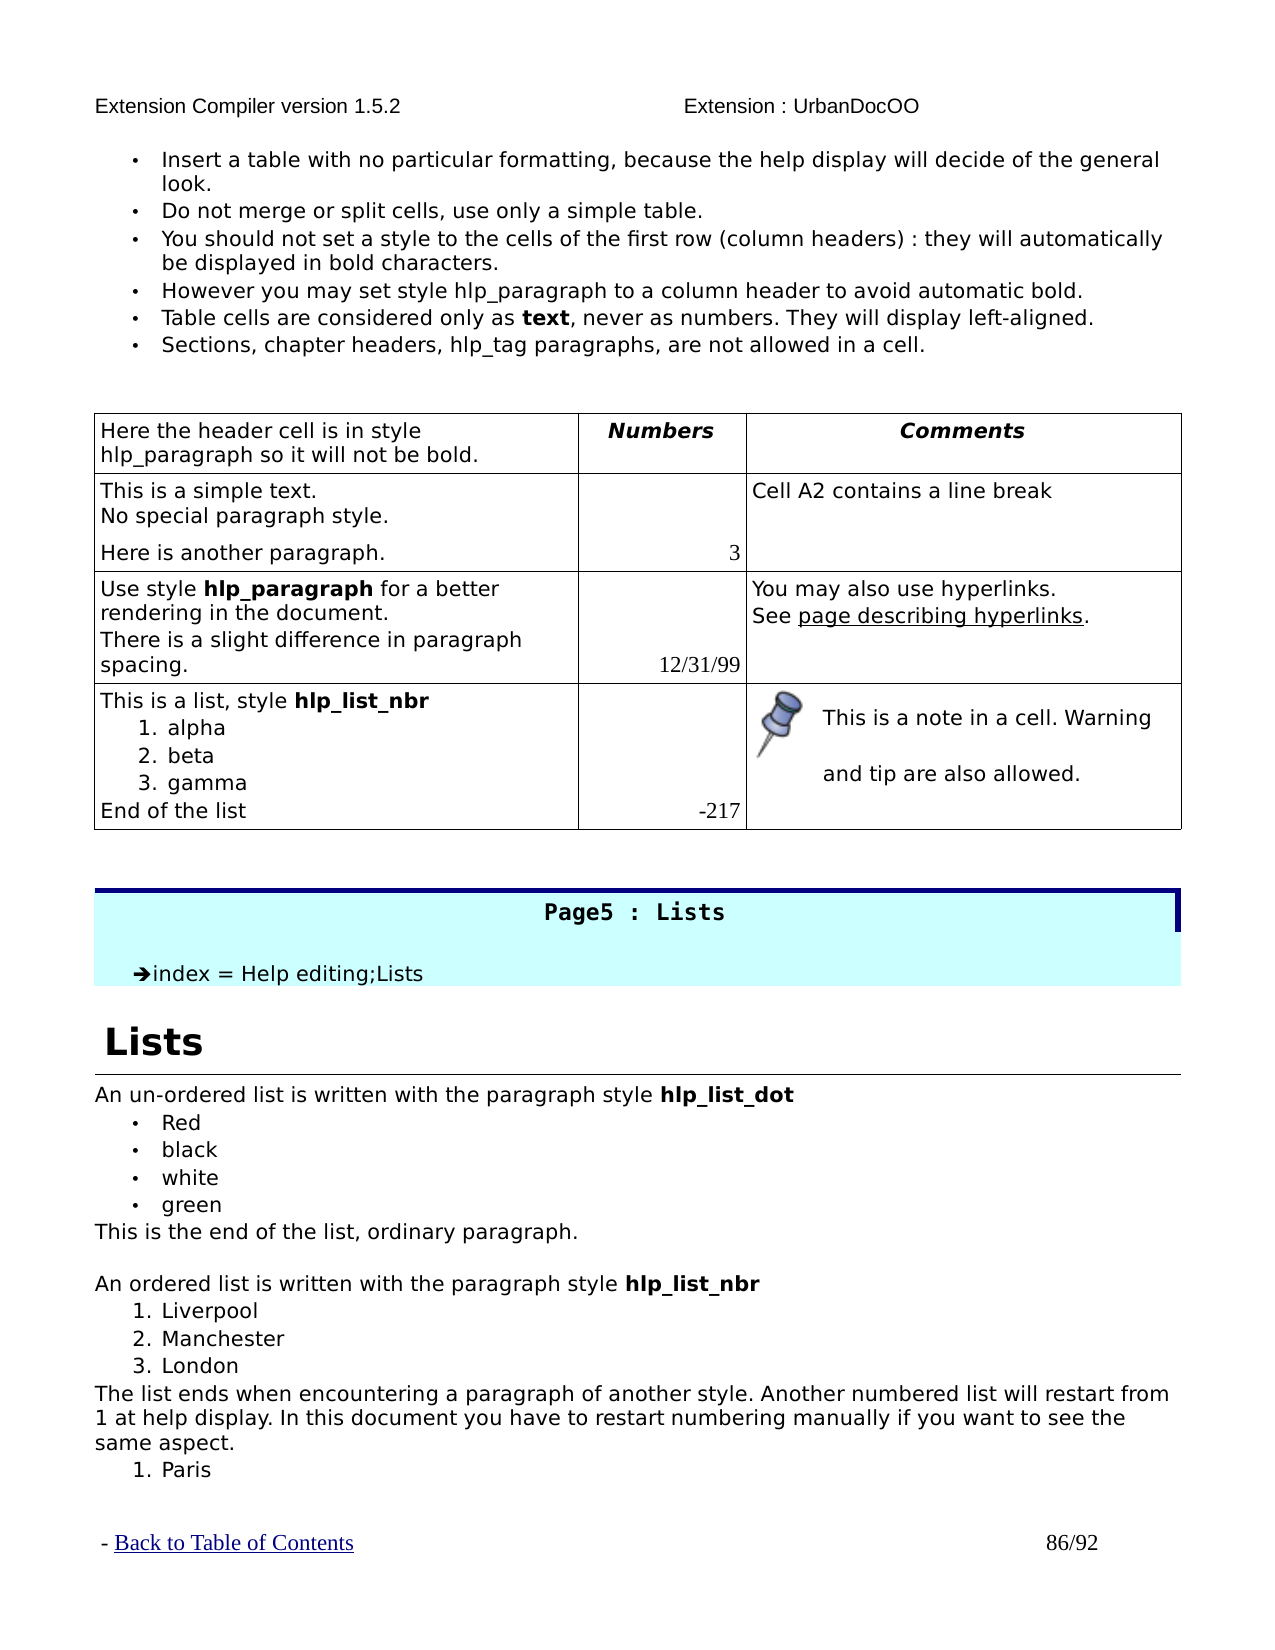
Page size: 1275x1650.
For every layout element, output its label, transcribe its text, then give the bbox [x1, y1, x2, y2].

list black [132, 1138, 1181, 1162]
list Manchester [132, 1327, 1181, 1351]
list Table cells are considered only as text, never as numbers. They will display left-aligned. [132, 306, 1181, 331]
text Lists [94, 1011, 1181, 1074]
picture [752, 689, 808, 761]
text An ordered list is written with the paragraph style hlp_list_nbr [94, 1248, 1181, 1297]
text Page5 : Lists [94, 889, 1175, 932]
list Red [132, 1111, 1181, 1135]
list index = Help editing;Lists [94, 961, 1181, 986]
text The list ends when encountering a paragraph of another style. Another numbered list will restart from 1 at help display. In this document you have to restart numbering manually if you want to see the same aspect. [94, 1382, 1181, 1455]
list Liverpool [132, 1299, 1181, 1324]
list However you may set style hlp_paragraph to a column header to avoid automatic bold. [132, 279, 1181, 303]
table_cell You may also use hyperlinks. See page describing hyperlinks. [747, 572, 1181, 683]
table_cell 3 [579, 474, 746, 571]
list London [132, 1354, 1181, 1379]
table_cell This is a note in a cell. Warning and tip are also allowed. [747, 684, 1181, 829]
table_header Comments [747, 414, 1181, 473]
table_cell -217 [579, 684, 746, 829]
list green [132, 1193, 1181, 1217]
list You should not set a style to the cells of the first row (column headers) : they will automatically be displayed in bold characters. [132, 227, 1181, 276]
text This is the end of the list, ordinary paragraph. [94, 1220, 1181, 1245]
table_cell 31/12/99 [579, 572, 746, 683]
table_cell This is a list, style hlp_list_nbr alpha beta gamma End of the list [95, 684, 578, 829]
table_header Numbers [579, 414, 746, 473]
list Insert a table with no particular formatting, because the help display will decide of the general look. [132, 147, 1181, 196]
table_cell This is a simple text. No special paragraph style. Here is another paragraph. [95, 474, 578, 571]
table_cell Use style hlp_paragraph for a better rendering in the document. There is a slight difference in paragraph spacing. [95, 572, 578, 683]
table_cell Cell A2 contains a line break [747, 474, 1181, 571]
list Sections, chapter headers, hlp_tag paragraphs, are not allowed in a cell. [132, 333, 1181, 358]
list white [132, 1165, 1181, 1190]
text An un-ordered list is written with the paragraph style hlp_list_dot [94, 1083, 1181, 1108]
table_header Here the header cell is in style hlp_paragraph so it will not be bold. [95, 414, 578, 473]
list Paris [132, 1458, 1181, 1482]
list Do not merge or split cells, use only a simple table. [132, 199, 1181, 224]
